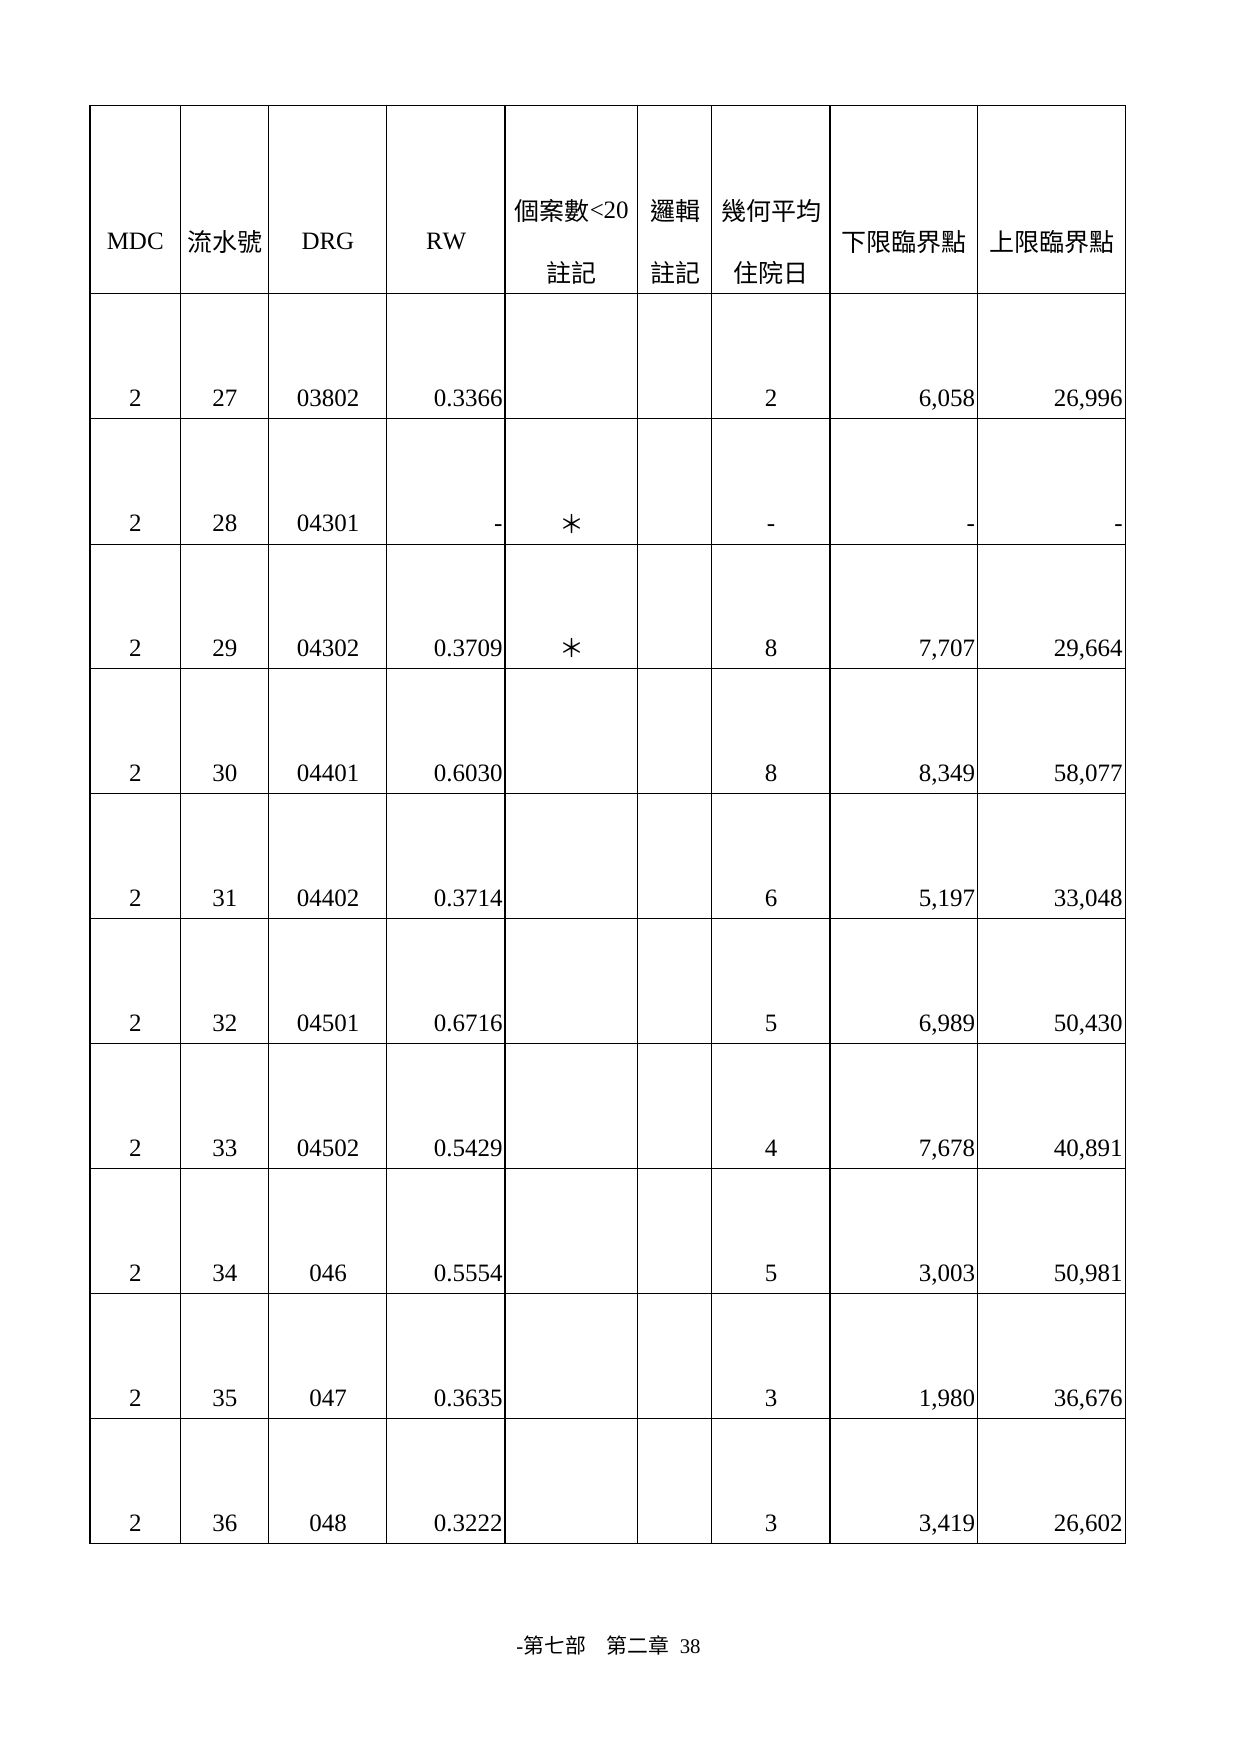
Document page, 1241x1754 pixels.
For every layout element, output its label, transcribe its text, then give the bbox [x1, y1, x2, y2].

table_cell 26,996 [978, 294, 1125, 418]
table_cell 04401 [269, 669, 386, 793]
table_cell 7,678 [831, 1044, 977, 1168]
table_cell 5 [712, 919, 829, 1043]
table_cell 8 [712, 545, 829, 668]
table_header RW [387, 106, 504, 293]
table_cell 32 [181, 919, 268, 1043]
table_cell 50,981 [978, 1169, 1125, 1293]
table_cell 3,419 [831, 1419, 977, 1543]
table_cell - [712, 419, 829, 543]
table_cell [506, 919, 637, 1043]
table_cell 0.3222 [387, 1419, 504, 1543]
table_cell 2 [91, 919, 180, 1043]
table_cell 0.3366 [387, 294, 504, 418]
table_cell 6,058 [831, 294, 977, 418]
table_cell 0.3714 [387, 794, 504, 918]
table_cell 6 [712, 794, 829, 918]
table_cell 03802 [269, 294, 386, 418]
table_cell [638, 1419, 711, 1543]
table_cell 29 [181, 545, 268, 668]
table_header 下限臨界點 [831, 106, 977, 293]
table_cell 04402 [269, 794, 386, 918]
table_cell [638, 1169, 711, 1293]
table_cell 04302 [269, 545, 386, 668]
table_cell 0.5554 [387, 1169, 504, 1293]
table_cell 2 [91, 1169, 180, 1293]
table_cell 4 [712, 1044, 829, 1168]
table_cell 3,003 [831, 1169, 977, 1293]
table_cell [638, 669, 711, 793]
table_cell - [831, 419, 977, 543]
table_cell 0.6716 [387, 919, 504, 1043]
table_cell 04501 [269, 919, 386, 1043]
table_cell 30 [181, 669, 268, 793]
table_cell 04301 [269, 419, 386, 543]
table_cell 0.5429 [387, 1044, 504, 1168]
table_cell 1,980 [831, 1294, 977, 1418]
table_cell 047 [269, 1294, 386, 1418]
table_cell [506, 1294, 637, 1418]
table_header 幾何平均住院日 [712, 106, 829, 293]
table_cell 50,430 [978, 919, 1125, 1043]
table_cell 33 [181, 1044, 268, 1168]
table_cell 2 [712, 294, 829, 418]
table_cell [638, 545, 711, 668]
table_cell 28 [181, 419, 268, 543]
table_cell 2 [91, 669, 180, 793]
table_cell 2 [91, 545, 180, 668]
table_cell 5,197 [831, 794, 977, 918]
table_cell 7,707 [831, 545, 977, 668]
table_header 邏輯註記 [638, 106, 711, 293]
table_cell 2 [91, 1044, 180, 1168]
table_cell - [387, 419, 504, 543]
table_cell [506, 669, 637, 793]
table_header 流水號 [181, 106, 268, 293]
table_cell 5 [712, 1169, 829, 1293]
table_header MDC [91, 106, 180, 293]
table_cell [506, 1169, 637, 1293]
table_cell 31 [181, 794, 268, 918]
table_cell 36 [181, 1419, 268, 1543]
table_cell 8 [712, 669, 829, 793]
table_cell 6,989 [831, 919, 977, 1043]
table_cell 04502 [269, 1044, 386, 1168]
table_cell 0.3635 [387, 1294, 504, 1418]
table_cell 3 [712, 1419, 829, 1543]
table_cell 36,676 [978, 1294, 1125, 1418]
table_cell 0.3709 [387, 545, 504, 668]
table_cell [638, 419, 711, 543]
table_cell 2 [91, 1294, 180, 1418]
table_cell ＊ [506, 545, 637, 668]
table_header 上限臨界點 [978, 106, 1125, 293]
table_cell 26,602 [978, 1419, 1125, 1543]
table_cell [638, 1044, 711, 1168]
table_cell [506, 294, 637, 418]
table_cell [638, 294, 711, 418]
table_cell 2 [91, 419, 180, 543]
table_cell 0.6030 [387, 669, 504, 793]
table_cell [638, 919, 711, 1043]
table_cell 2 [91, 794, 180, 918]
table_cell 048 [269, 1419, 386, 1543]
table_cell 2 [91, 1419, 180, 1543]
table_cell [506, 1044, 637, 1168]
table_cell 27 [181, 294, 268, 418]
table_cell - [978, 419, 1125, 543]
table_cell 58,077 [978, 669, 1125, 793]
table_cell 2 [91, 294, 180, 418]
table_cell 40,891 [978, 1044, 1125, 1168]
table_cell [638, 1294, 711, 1418]
table_cell 3 [712, 1294, 829, 1418]
table_cell 046 [269, 1169, 386, 1293]
table_header DRG [269, 106, 386, 293]
table_cell [506, 1419, 637, 1543]
table_header 個案數<20註記 [506, 106, 637, 293]
table_cell ＊ [506, 419, 637, 543]
table_cell [638, 794, 711, 918]
table_cell 35 [181, 1294, 268, 1418]
table_cell 8,349 [831, 669, 977, 793]
table_cell 34 [181, 1169, 268, 1293]
table_cell [506, 794, 637, 918]
table_cell 29,664 [978, 545, 1125, 668]
table_cell 33,048 [978, 794, 1125, 918]
